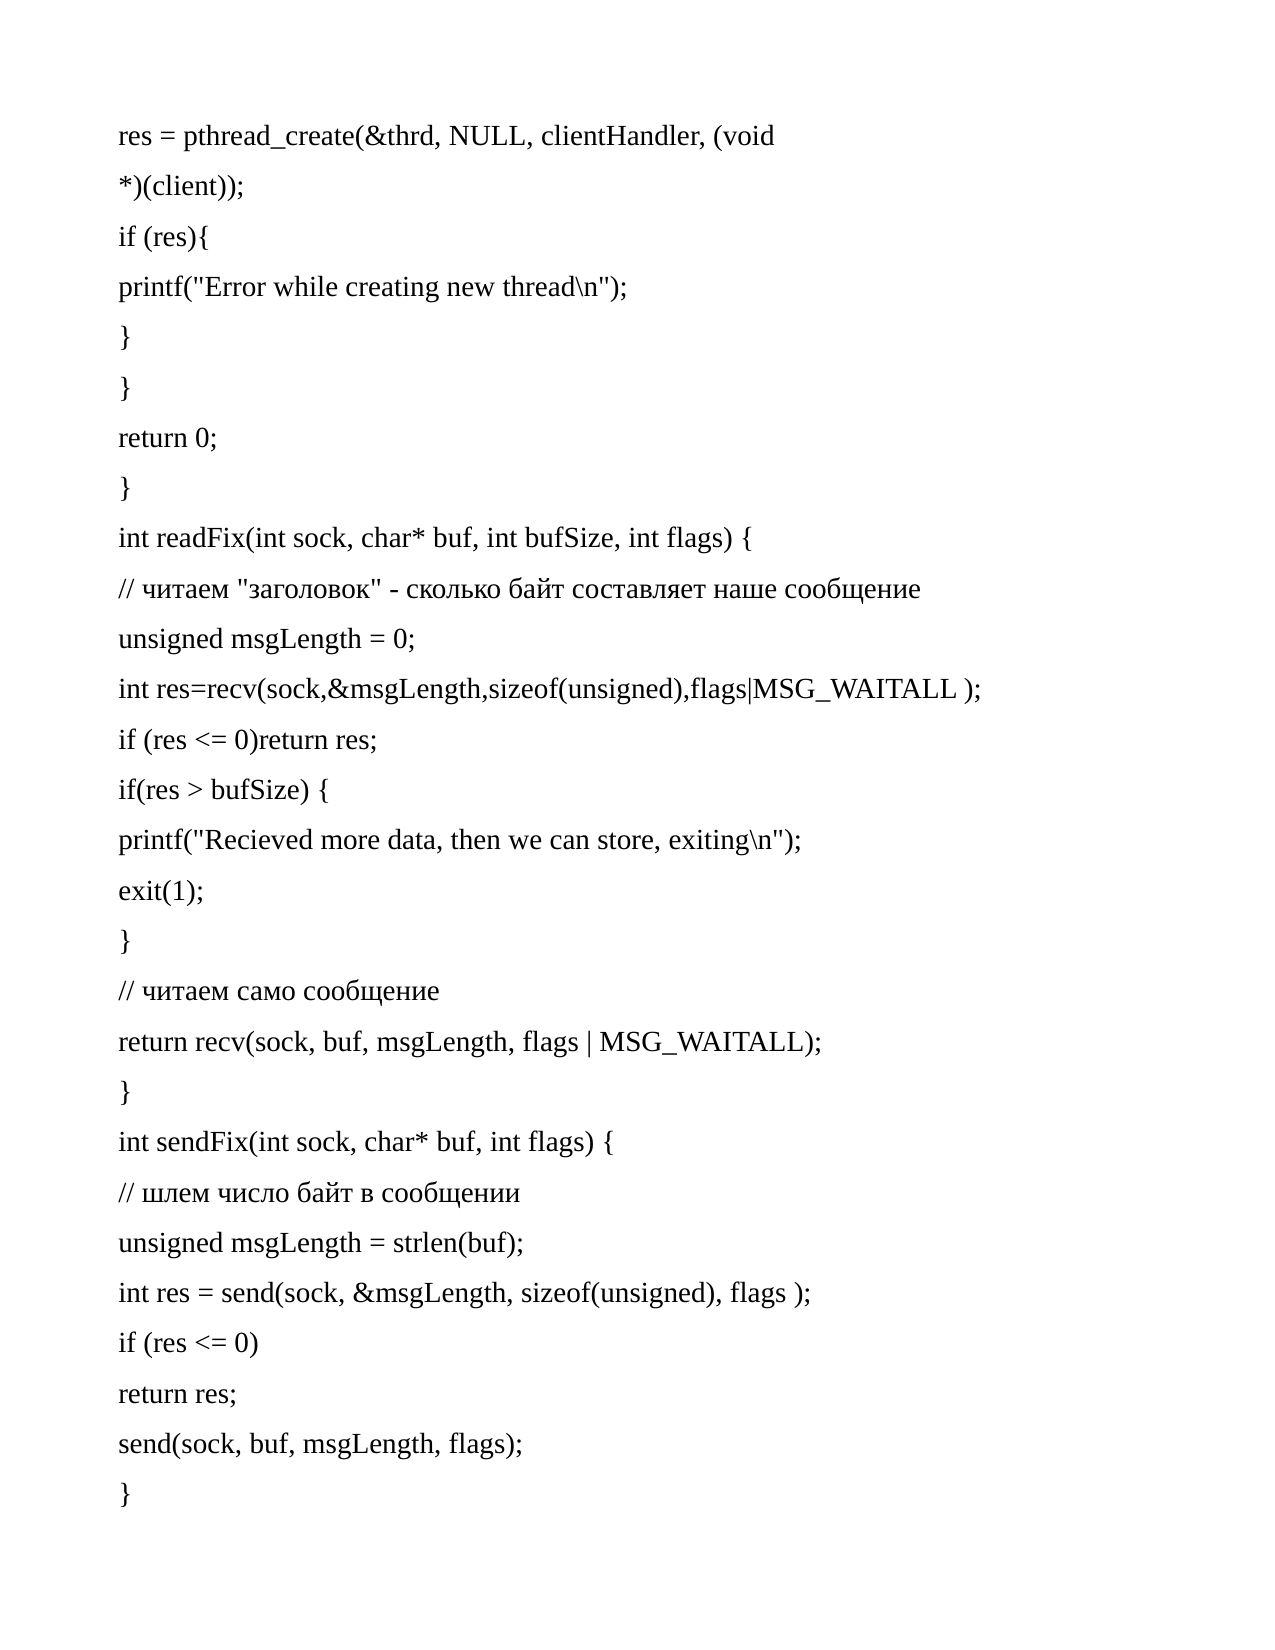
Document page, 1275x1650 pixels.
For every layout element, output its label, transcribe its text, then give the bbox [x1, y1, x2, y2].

text unsigned msgLength = 0; [118, 621, 1157, 655]
text send(sock, buf, msgLength, flags); [118, 1426, 1157, 1460]
text printf("Recieved more data, then we can store, exiting\n"); [118, 822, 1157, 856]
text } [118, 319, 1157, 353]
text printf("Error while creating new thread\n"); [118, 269, 1157, 303]
text int res=recv(sock,&msgLength,sizeof(unsigned),flags|MSG_WAITALL ); [118, 672, 1157, 705]
text // читаем "заголовок" - сколько байт составляет наше сообщение [118, 571, 1157, 604]
text int sendFix(int sock, char* buf, int flags) { [118, 1124, 1157, 1158]
text res = pthread_create(&thrd, NULL, clientHandler, (void [118, 118, 1157, 152]
text } [118, 1477, 1157, 1510]
text int res = send(sock, &msgLength, sizeof(unsigned), flags ); [118, 1275, 1157, 1309]
text if (res <= 0)return res; [118, 722, 1157, 755]
text } [118, 1074, 1157, 1108]
text return res; [118, 1376, 1157, 1409]
text // читаем само сообщение [118, 973, 1157, 1007]
text } [118, 370, 1157, 403]
text if(res > bufSize) { [118, 772, 1157, 806]
text // шлем число байт в сообщении [118, 1175, 1157, 1208]
text if (res){ [118, 219, 1157, 252]
text exit(1); [118, 873, 1157, 906]
text return 0; [118, 420, 1157, 453]
text return recv(sock, buf, msgLength, flags | MSG_WAITALL); [118, 1024, 1157, 1057]
text if (res <= 0) [118, 1326, 1157, 1359]
text unsigned msgLength = strlen(buf); [118, 1225, 1157, 1258]
text } [118, 470, 1157, 504]
text *)(client)); [118, 168, 1157, 202]
text int readFix(int sock, char* buf, int bufSize, int flags) { [118, 521, 1157, 554]
text } [118, 923, 1157, 957]
